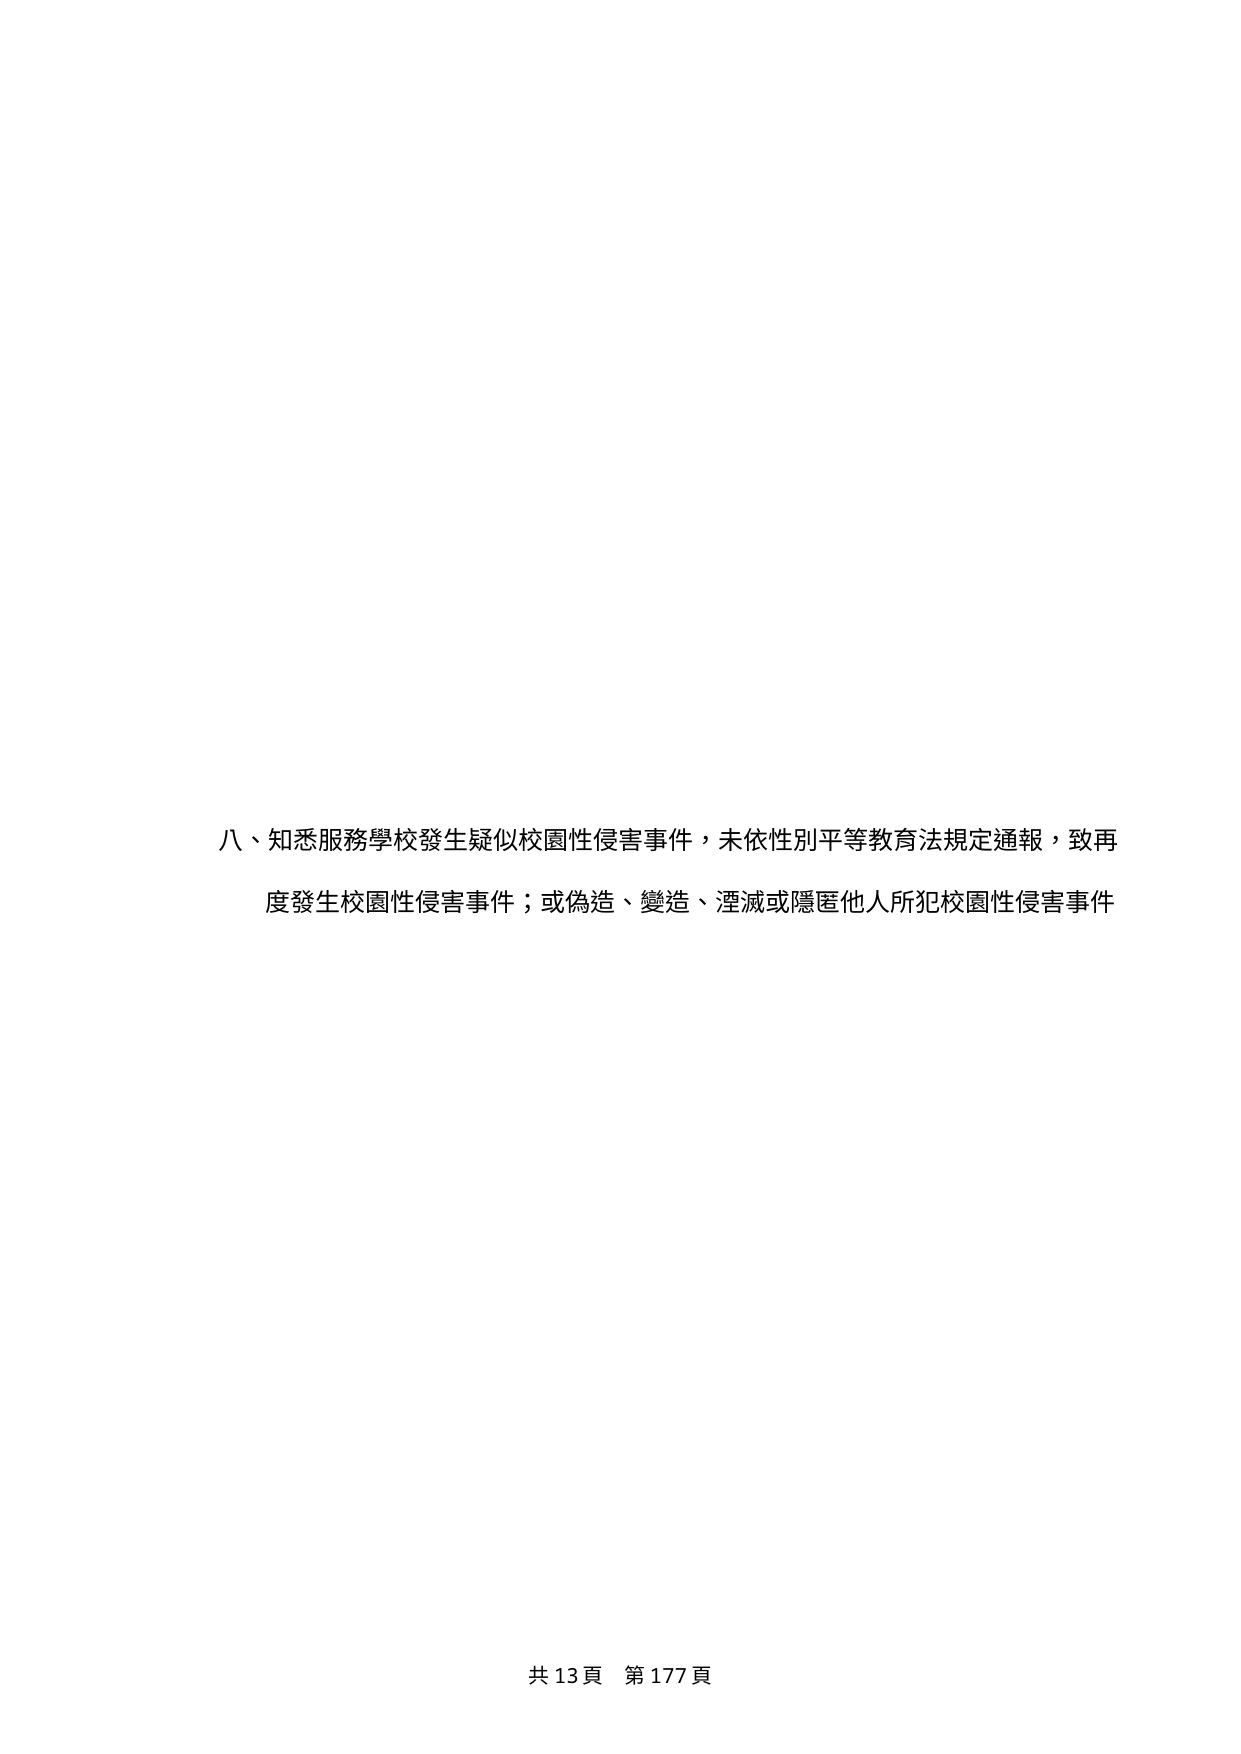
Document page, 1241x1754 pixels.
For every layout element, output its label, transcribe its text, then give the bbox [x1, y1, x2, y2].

text 八、知悉服務學校發生疑似校園性侵害事件，未依性別平等教育法規定通報，致再度發生校園性侵害事件；或偽造、變造、湮滅或隱匿他人所犯校園性侵害事件 [218, 797, 1122, 922]
